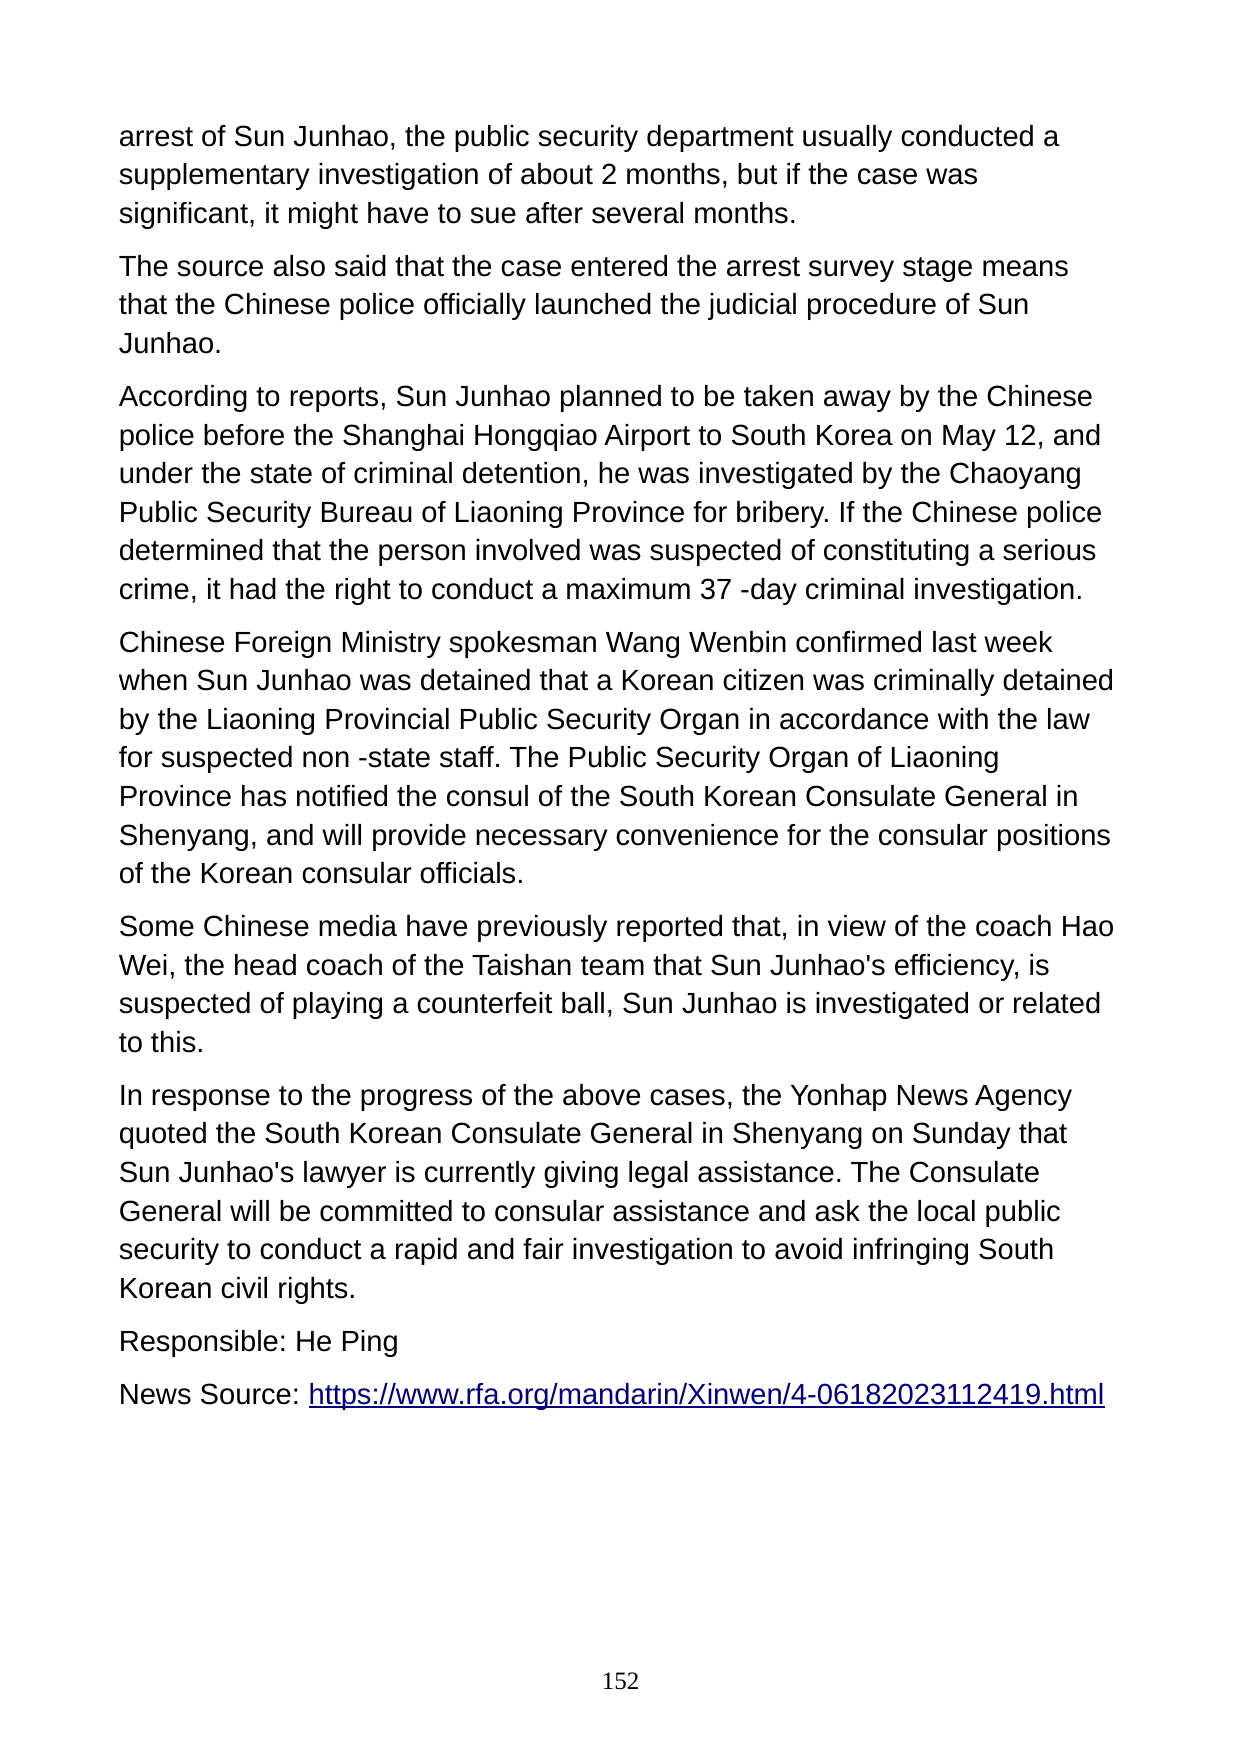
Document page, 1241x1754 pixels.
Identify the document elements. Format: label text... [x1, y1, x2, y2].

text News Source: https://www.rfa.org/mandarin/Xinwen/4-06182023112419.html [118, 1377, 1122, 1410]
text Some Chinese media have previously reported that, in view of the coach Hao Wei, the head coach of the Taishan team that Sun Junhao's efficiency, is suspected of playing a counterfeit ball, Sun Junhao is investigated or related to this. [118, 909, 1122, 1058]
text According to reports, Sun Junhao planned to be taken away by the Chinese police before the Shanghai Hongqiao Airport to South Korea on May 12, and under the state of criminal detention, he was investigated by the Chaoyang Public Security Bureau of Liaoning Province for bribery. If the Chinese police determined that the person involved was suspected of constituting a serious crime, it had the right to conduct a maximum 37 -day criminal investigation. [118, 379, 1122, 605]
text In response to the progress of the above cases, the Yonhap News Agency quoted the South Korean Consulate General in Shenyang on Sunday that Sun Junhao's lawyer is currently giving legal assistance. The Consulate General will be committed to consular assistance and ask the local public security to conduct a rapid and fair investigation to avoid infringing South Korean civil rights. [118, 1078, 1122, 1304]
text Chinese Foreign Ministry spokesman Wang Wenbin confirmed last week when Sun Junhao was detained that a Korean citizen was criminally detained by the Liaoning Provincial Public Security Organ in accordance with the law for suspected non -state staff. The Public Security Organ of Liaoning Province has notified the consul of the South Korean Consulate General in Shenyang, and will provide necessary convenience for the consular positions of the Korean consular officials. [118, 625, 1122, 889]
text Responsible: He Ping [118, 1324, 1122, 1357]
text The source also said that the case entered the arrest survey stage means that the Chinese police officially launched the judicial procedure of Sun Junhao. [118, 249, 1122, 359]
text arrest of Sun Junhao, the public security department usually conducted a supplementary investigation of about 2 months, but if the case was significant, it might have to sue after several months. [118, 118, 1122, 229]
